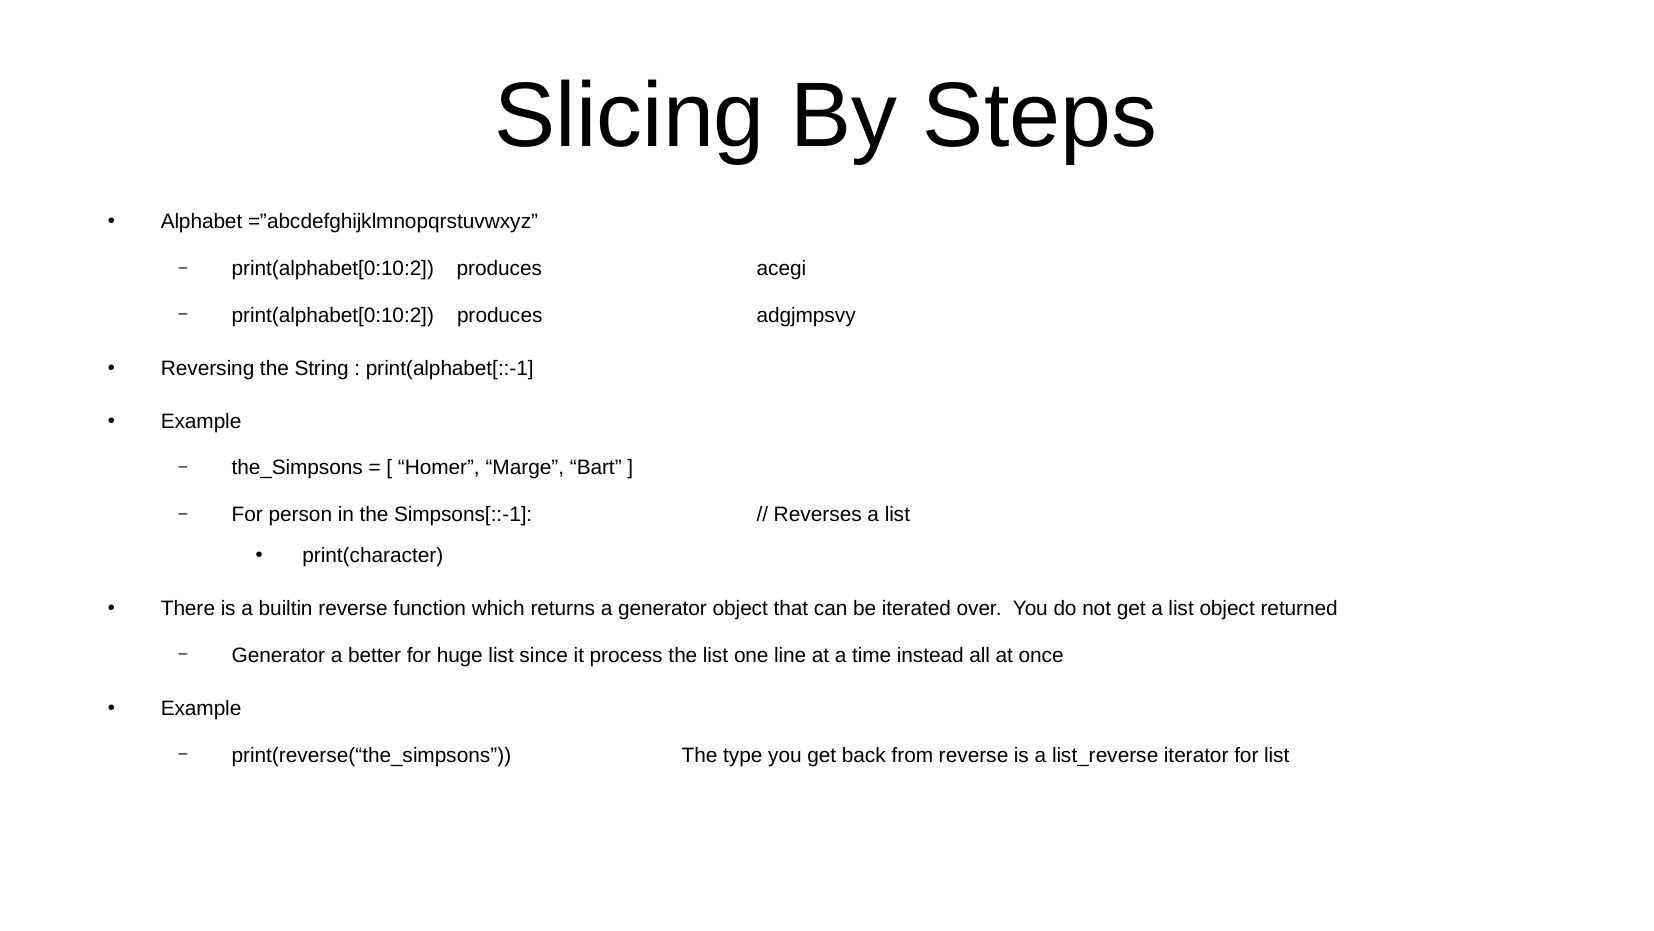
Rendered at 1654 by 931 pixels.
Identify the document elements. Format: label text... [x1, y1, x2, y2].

title Slicing By Steps [82, 37, 1571, 193]
list Alphabet =”abcdefghijklmnopqrstuvwxyz” print(alphabet[0:10:2]) produces acegi print(alphabet[0:10:2]) produces adgjmpsvy Reversing the String : print(alphabet[::-1] Example the_Simpsons = [ “Homer”, “Marge”, “Bart” ] For person in the Simpsons[::-1]: // Reverses a list print(character) There is a builtin reverse function which returns a generator object that can be iterated over. You do not get a list object returned Generator a better for huge list since it process the list one line at a time instead all at once Example print(reverse(“the_simpsons”)) The type you get back from reverse is a list_reverse iterator for list [90, 210, 1583, 908]
